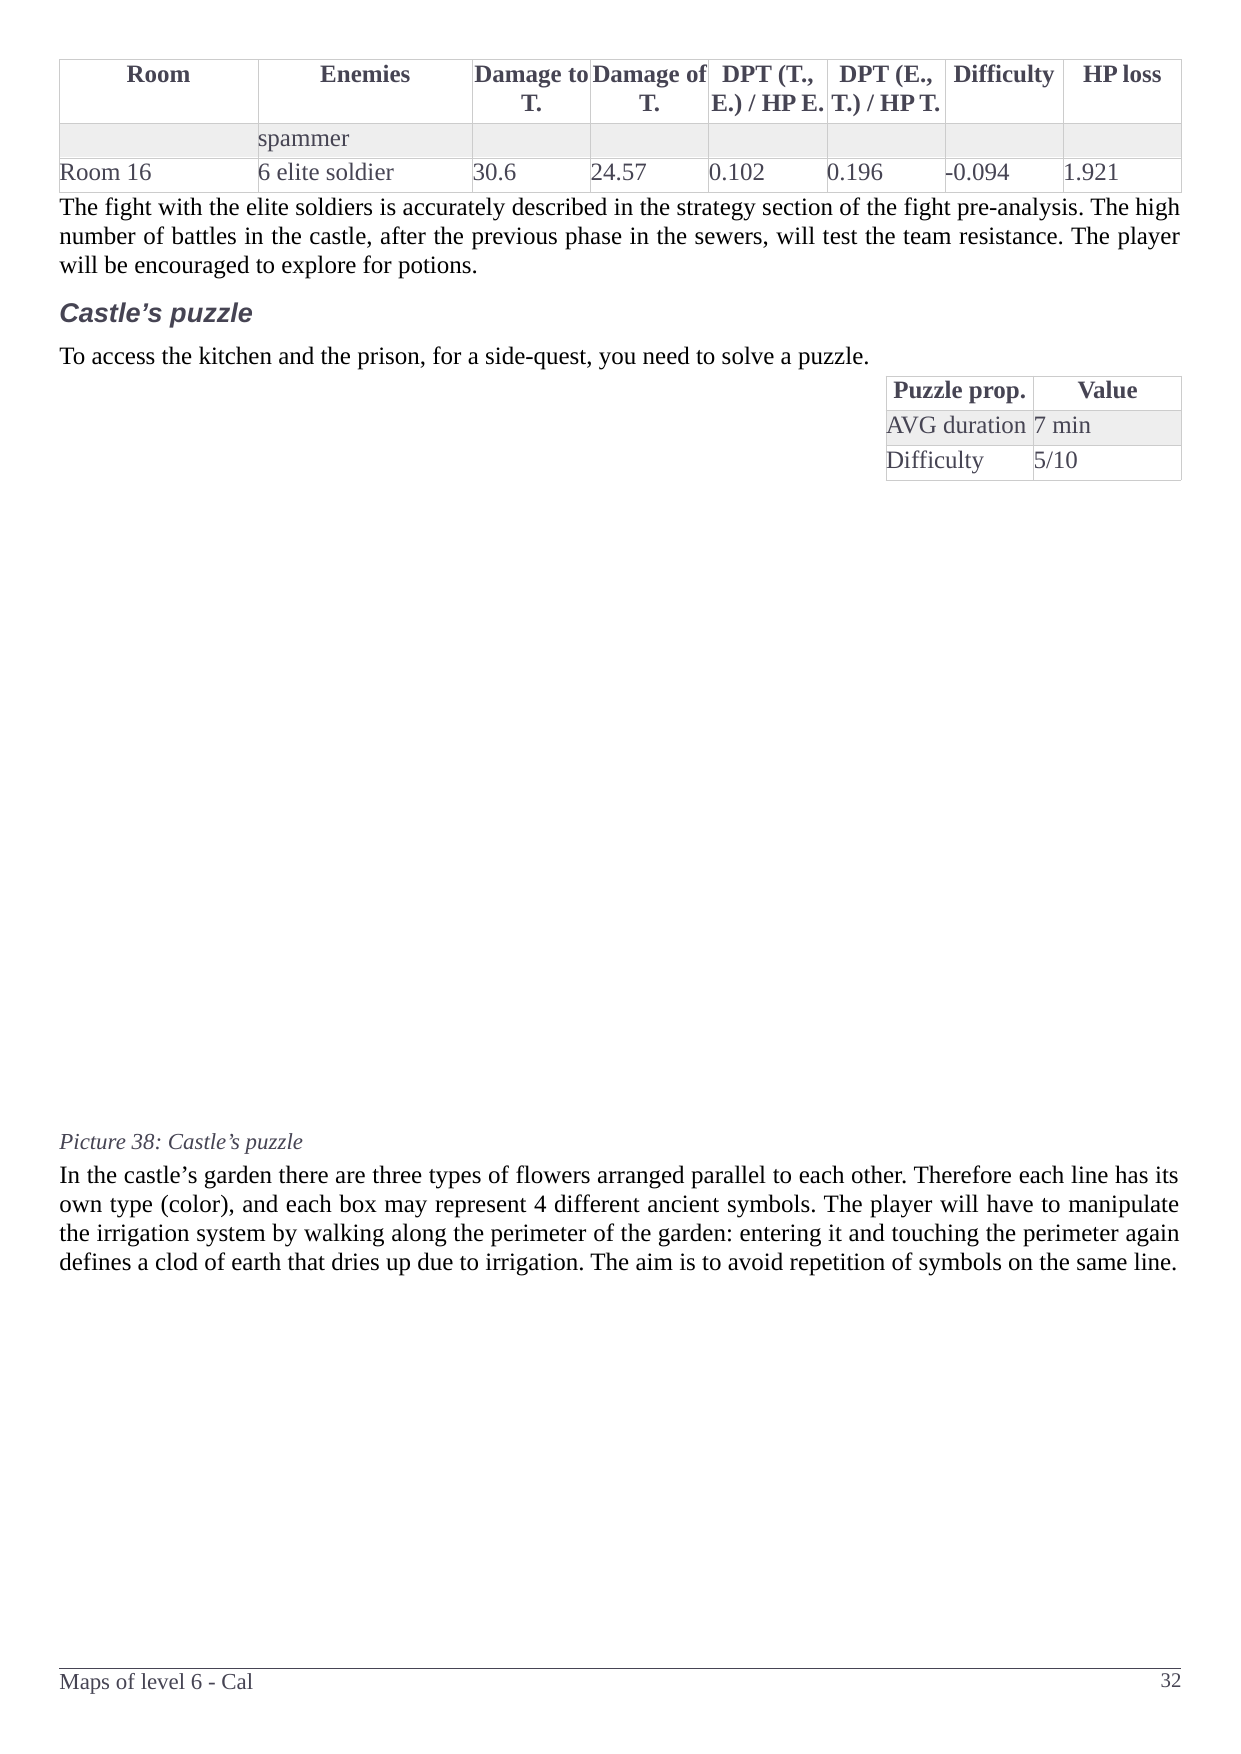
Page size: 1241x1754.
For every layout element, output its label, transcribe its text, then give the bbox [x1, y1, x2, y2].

table_header HP loss [1064, 60, 1181, 123]
table_cell Difficulty [887, 446, 1033, 480]
table_cell 5/10 [1034, 446, 1181, 480]
table_header Damage of T. [591, 60, 708, 123]
table_cell 0.196 [828, 159, 945, 192]
table_cell -0.094 [946, 159, 1063, 192]
table_header Value [1034, 377, 1181, 410]
table_header Damage to T. [473, 60, 590, 123]
table_cell [709, 124, 827, 157]
table_cell 7 min [1034, 411, 1181, 445]
table_cell 30.6 [473, 159, 590, 192]
table_header [886, 481, 1181, 1160]
table_cell 1.921 [1064, 159, 1181, 192]
table_header DPT (T., E.) / HP E. [709, 60, 827, 123]
table_cell AVG duration [887, 411, 1033, 445]
table_cell [473, 124, 590, 157]
table_cell 6 elite soldier [259, 159, 472, 192]
table_header DPT (E., T.) / HP T. [828, 60, 945, 123]
table_cell spammer [259, 124, 472, 157]
table_header [64, 1135, 70, 1142]
text The fight with the elite soldiers is accurately described in the strategy section of the fight pre-analysis. The high number of battles in the castle, after the previous phase in the sewers, will test the team resistance. The player will be encouraged to explore for potions. [59, 193, 1181, 279]
table_cell 24.57 [591, 159, 708, 192]
table_header Puzzle prop. [887, 377, 1033, 410]
table_header Enemies [259, 60, 472, 123]
table_cell 0.102 [709, 159, 827, 192]
text In the castle’s garden there are three types of flowers arranged parallel to each other. Therefore each line has its own type (color), and each box may represent 4 different ancient symbols. The player will have to manipulate the irrigation system by walking along the perimeter of the garden: entering it and touching the perimeter again defines a clod of earth that dries up due to irrigation. The aim is to avoid repetition of symbols on the same line. [59, 1160, 1181, 1275]
table_cell [1064, 124, 1181, 157]
table_cell [828, 124, 945, 157]
table_header [59, 376, 886, 1160]
text To access the kitchen and the prison, for a side-quest, you need to solve a puzzle. [59, 341, 1181, 369]
table_header Difficulty [946, 60, 1063, 123]
table_cell Room 16 [60, 159, 258, 192]
table_cell [591, 124, 708, 157]
subtitle Castle’s puzzle [59, 297, 1181, 328]
table_cell [946, 124, 1063, 157]
table_cell [60, 124, 258, 157]
table_header Room [60, 60, 258, 123]
